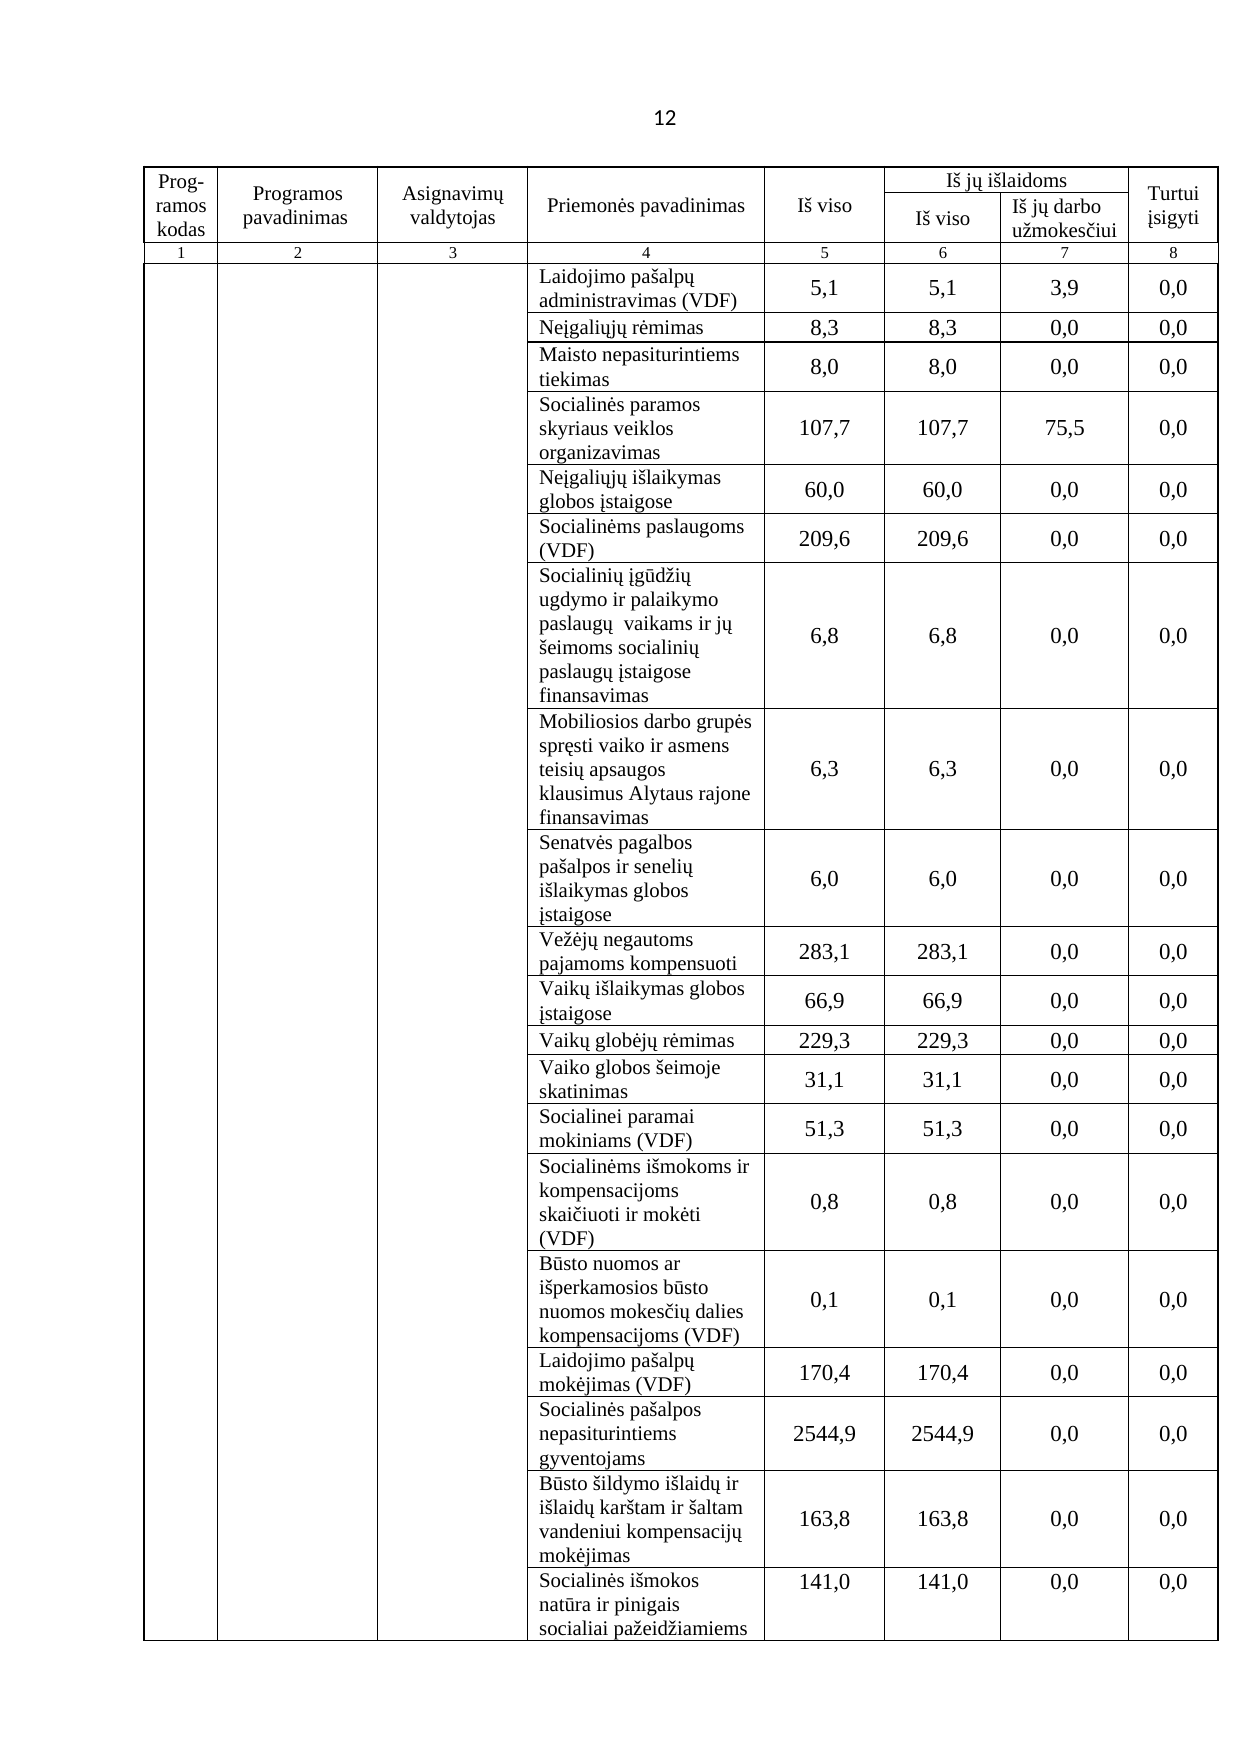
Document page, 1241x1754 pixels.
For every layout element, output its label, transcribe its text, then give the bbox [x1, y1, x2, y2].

table_cell 209,6 [885, 514, 1000, 562]
table_cell 0,0 [1129, 343, 1217, 391]
table_cell 229,3 [885, 1026, 1000, 1054]
table_cell Vaikų išlaikymas globos įstaigose [528, 976, 764, 1024]
table_cell 2 [218, 243, 377, 262]
table_cell 0,0 [1001, 1055, 1128, 1103]
table_header Iš jų išlaidoms [885, 168, 1128, 192]
table_cell 0,0 [1129, 1397, 1217, 1469]
table_cell 0,0 [1001, 563, 1128, 707]
table_cell 66,9 [765, 976, 884, 1024]
table_cell 0,0 [1001, 927, 1128, 975]
table_cell 1 [145, 243, 217, 262]
table_cell Senatvės pagalbos pašalpos ir senelių išlaikymas globos įstaigose [528, 830, 764, 926]
table_cell Būsto nuomos ar išperkamosios būsto nuomos mokesčių dalies kompensacijoms (VDF) [528, 1251, 764, 1347]
table_cell 163,8 [765, 1471, 884, 1567]
table_cell 107,7 [765, 392, 884, 464]
table_cell 0,8 [765, 1154, 884, 1250]
table_cell 0,0 [1129, 1348, 1217, 1396]
table_cell 0,0 [1001, 1104, 1128, 1152]
table_header Prog-ramos kodas [145, 168, 217, 242]
table_header Priemonės pavadinimas [528, 168, 764, 242]
table_cell 51,3 [885, 1104, 1000, 1152]
table_cell 0,0 [1001, 1154, 1128, 1250]
table_cell 0,0 [1129, 1251, 1217, 1347]
table_cell [378, 264, 527, 1640]
table_cell 0,0 [1129, 514, 1217, 562]
table_cell 0,0 [1129, 1026, 1217, 1054]
table_cell 0,0 [1129, 1055, 1217, 1103]
table_cell Socialinėms išmokoms ir kompensacijoms skaičiuoti ir mokėti (VDF) [528, 1154, 764, 1250]
table_cell 141,0 [765, 1568, 884, 1640]
table_cell 66,9 [885, 976, 1000, 1024]
table_cell 229,3 [765, 1026, 884, 1054]
table_cell 163,8 [885, 1471, 1000, 1567]
table_cell 0,8 [885, 1154, 1000, 1250]
table_cell 209,6 [765, 514, 884, 562]
table_cell 0,1 [885, 1251, 1000, 1347]
table_cell 0,0 [1001, 976, 1128, 1024]
table_cell Būsto šildymo išlaidų ir išlaidų karštam ir šaltam vandeniui kompensacijų mokėjimas [528, 1471, 764, 1567]
table_header Asignavimų valdytojas [378, 168, 527, 242]
table_cell 0,0 [1129, 313, 1217, 341]
table_cell 8,0 [765, 343, 884, 391]
table_cell 4 [528, 243, 764, 262]
table_cell 75,5 [1001, 392, 1128, 464]
table_cell 0,0 [1129, 830, 1217, 926]
table_cell Vaikų globėjų rėmimas [528, 1026, 764, 1054]
table_cell Neįgaliųjų rėmimas [528, 313, 764, 341]
table_cell Socialinės pašalpos nepasiturintiems gyventojams [528, 1397, 764, 1469]
table_cell 51,3 [765, 1104, 884, 1152]
table_cell 0,0 [1129, 927, 1217, 975]
table_cell 5,1 [885, 264, 1000, 312]
table_cell [145, 264, 217, 1640]
table_header Turtui įsigyti [1129, 168, 1217, 242]
table_cell Socialinėms paslaugoms (VDF) [528, 514, 764, 562]
table_cell [218, 264, 377, 1640]
table_cell 0,0 [1001, 830, 1128, 926]
table_cell Socialinės paramos skyriaus veiklos organizavimas [528, 392, 764, 464]
table_cell Iš jų darbo užmokesčiui [1001, 193, 1128, 242]
table_cell 5 [765, 243, 884, 262]
table_cell Socialinės išmokos natūra ir pinigais socialiai pažeidžiamiems [528, 1568, 764, 1640]
table_cell Laidojimo pašalpų mokėjimas (VDF) [528, 1348, 764, 1396]
table_cell 0,0 [1001, 709, 1128, 829]
table_cell 3 [378, 243, 527, 262]
table_cell 2544,9 [885, 1397, 1000, 1469]
table_cell 0,0 [1129, 976, 1217, 1024]
table_cell 0,0 [1129, 392, 1217, 464]
table_cell Socialinių įgūdžių ugdymo ir palaikymo paslaugų vaikams ir jų šeimoms socialinių paslaugų įstaigose finansavimas [528, 563, 764, 707]
table_cell Neįgaliųjų išlaikymas globos įstaigose [528, 465, 764, 513]
table_cell 7 [1001, 243, 1128, 262]
table_cell 0,0 [1001, 313, 1128, 341]
table_cell Laidojimo pašalpų administravimas (VDF) [528, 264, 764, 312]
table_cell 0,0 [1129, 1104, 1217, 1152]
table_cell 0,0 [1001, 343, 1128, 391]
table_cell 5,1 [765, 264, 884, 312]
table_cell Maisto nepasiturintiems tiekimas [528, 343, 764, 391]
table_cell 283,1 [765, 927, 884, 975]
table_cell 0,0 [1001, 1568, 1128, 1640]
table_cell 6 [885, 243, 1000, 262]
table_cell 283,1 [885, 927, 1000, 975]
table_cell 8,3 [885, 313, 1000, 341]
table_cell 0,0 [1001, 1251, 1128, 1347]
table_cell 31,1 [885, 1055, 1000, 1103]
table_cell 107,7 [885, 392, 1000, 464]
table_cell 6,8 [885, 563, 1000, 707]
table_cell 0,0 [1129, 1154, 1217, 1250]
table_cell 31,1 [765, 1055, 884, 1103]
table_cell 170,4 [885, 1348, 1000, 1396]
table_header Programos pavadinimas [218, 168, 377, 242]
table_cell 6,0 [885, 830, 1000, 926]
table_cell 170,4 [765, 1348, 884, 1396]
table_cell Vežėjų negautoms pajamoms kompensuoti [528, 927, 764, 975]
table_cell 8,3 [765, 313, 884, 341]
table_cell 0,1 [765, 1251, 884, 1347]
table_cell 0,0 [1129, 563, 1217, 707]
table_cell 0,0 [1001, 1471, 1128, 1567]
table_cell Iš viso [885, 193, 1000, 242]
table_cell 0,0 [1001, 1348, 1128, 1396]
table_cell 3,9 [1001, 264, 1128, 312]
table_cell 6,3 [765, 709, 884, 829]
table_cell 60,0 [765, 465, 884, 513]
table_cell 0,0 [1001, 465, 1128, 513]
table_cell 6,8 [765, 563, 884, 707]
table_cell 0,0 [1129, 465, 1217, 513]
table_cell Socialinei paramai mokiniams (VDF) [528, 1104, 764, 1152]
table_cell 0,0 [1129, 1568, 1217, 1640]
table_cell 60,0 [885, 465, 1000, 513]
table_cell 0,0 [1129, 264, 1217, 312]
table_cell Mobiliosios darbo grupės spręsti vaiko ir asmens teisių apsaugos klausimus Alytaus rajone finansavimas [528, 709, 764, 829]
table_cell 0,0 [1129, 1471, 1217, 1567]
table_cell 0,0 [1001, 514, 1128, 562]
table_header Iš viso [765, 168, 884, 242]
table_cell 0,0 [1001, 1026, 1128, 1054]
table_cell 6,3 [885, 709, 1000, 829]
table_cell 8,0 [885, 343, 1000, 391]
table_cell Vaiko globos šeimoje skatinimas [528, 1055, 764, 1103]
table_cell 0,0 [1001, 1397, 1128, 1469]
table_cell 6,0 [765, 830, 884, 926]
table_cell 0,0 [1129, 709, 1217, 829]
table_cell 2544,9 [765, 1397, 884, 1469]
table_cell 8 [1129, 243, 1218, 262]
table_cell 141,0 [885, 1568, 1000, 1640]
